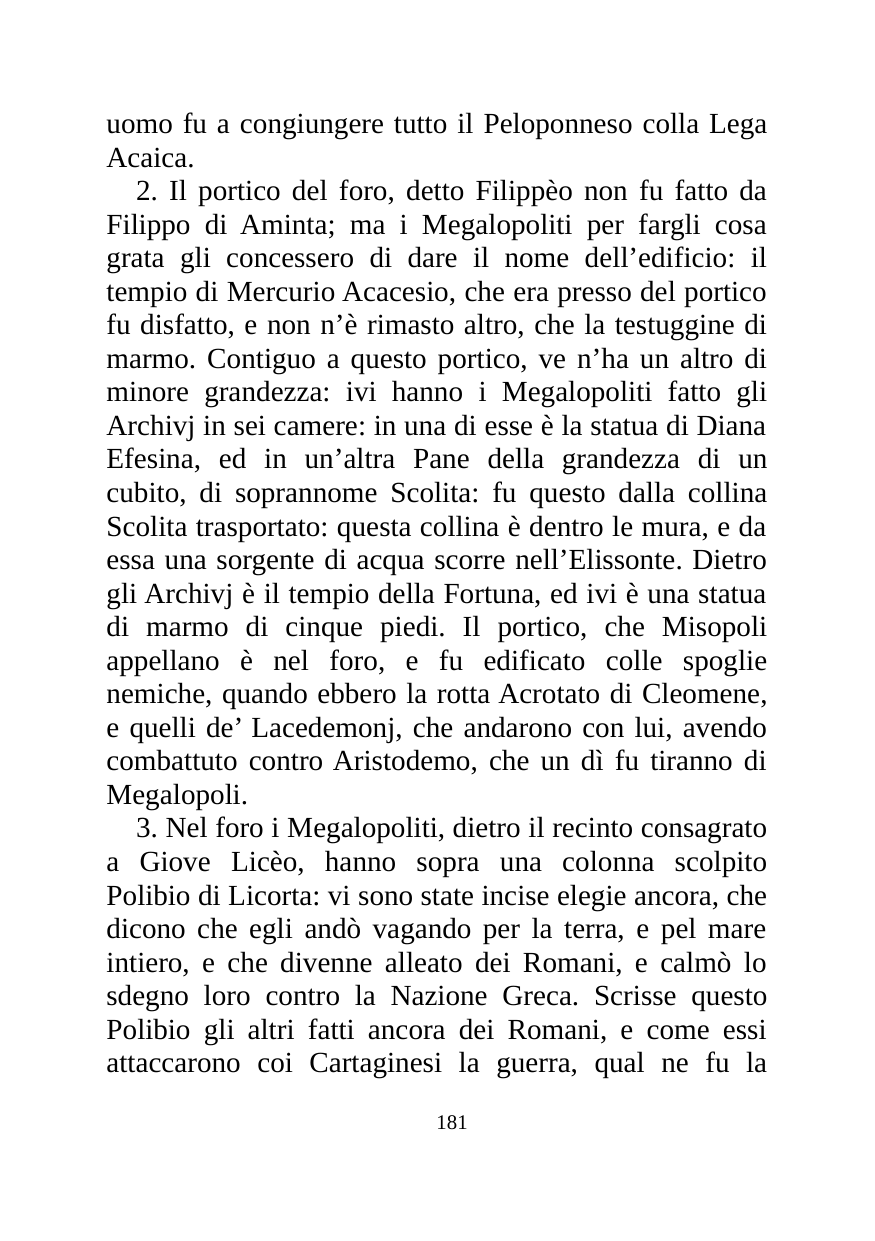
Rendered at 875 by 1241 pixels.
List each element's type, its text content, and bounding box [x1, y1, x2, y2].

text 3. Nel foro i Megalopoliti, dietro il recinto consagrato a Giove Licèo, hanno sopra una colonna scolpito Polibio di Licorta: vi sono state incise elegie ancora, che dicono che egli andò vagando per la terra, e pel mare intiero, e che divenne alleato dei Romani, e calmò lo sdegno loro contro la Nazione Greca. Scrisse questo Polibio gli altri fatti ancora dei Romani, e come essi attaccarono coi Cartaginesi la guerra, qual ne fu la [106, 811, 768, 1079]
text 2. Il portico del foro, detto Filippèo non fu fatto da Filippo di Aminta; ma i Megalopoliti per fargli cosa grata gli concessero di dare il nome dell’edificio: il tempio di Mercurio Acacesio, che era presso del portico fu disfatto, e non n’è rimasto altro, che la testuggine di marmo. Contiguo a questo portico, ve n’ha un altro di minore grandezza: ivi hanno i Megalopoliti fatto gli Archivj in sei camere: in una di esse è la statua di Diana Efesina, ed in un’altra Pane della grandezza di un cubito, di soprannome Scolita: fu questo dalla collina Scolita trasportato: questa collina è dentro le mura, e da essa una sorgente di acqua scorre nell’Elissonte. Dietro gli Archivj è il tempio della Fortuna, ed ivi è una statua di marmo di cinque piedi. Il portico, che Misopoli appellano è nel foro, e fu edificato colle spoglie nemiche, quando ebbero la rotta Acrotato di Cleomene, e quelli de’ Lacedemonj, che andarono con lui, avendo combattuto contro Aristodemo, che un dì fu tiranno di Megalopoli. [106, 173, 768, 811]
text uomo fu a congiungere tutto il Peloponneso colla Lega Acaica. [106, 106, 768, 173]
